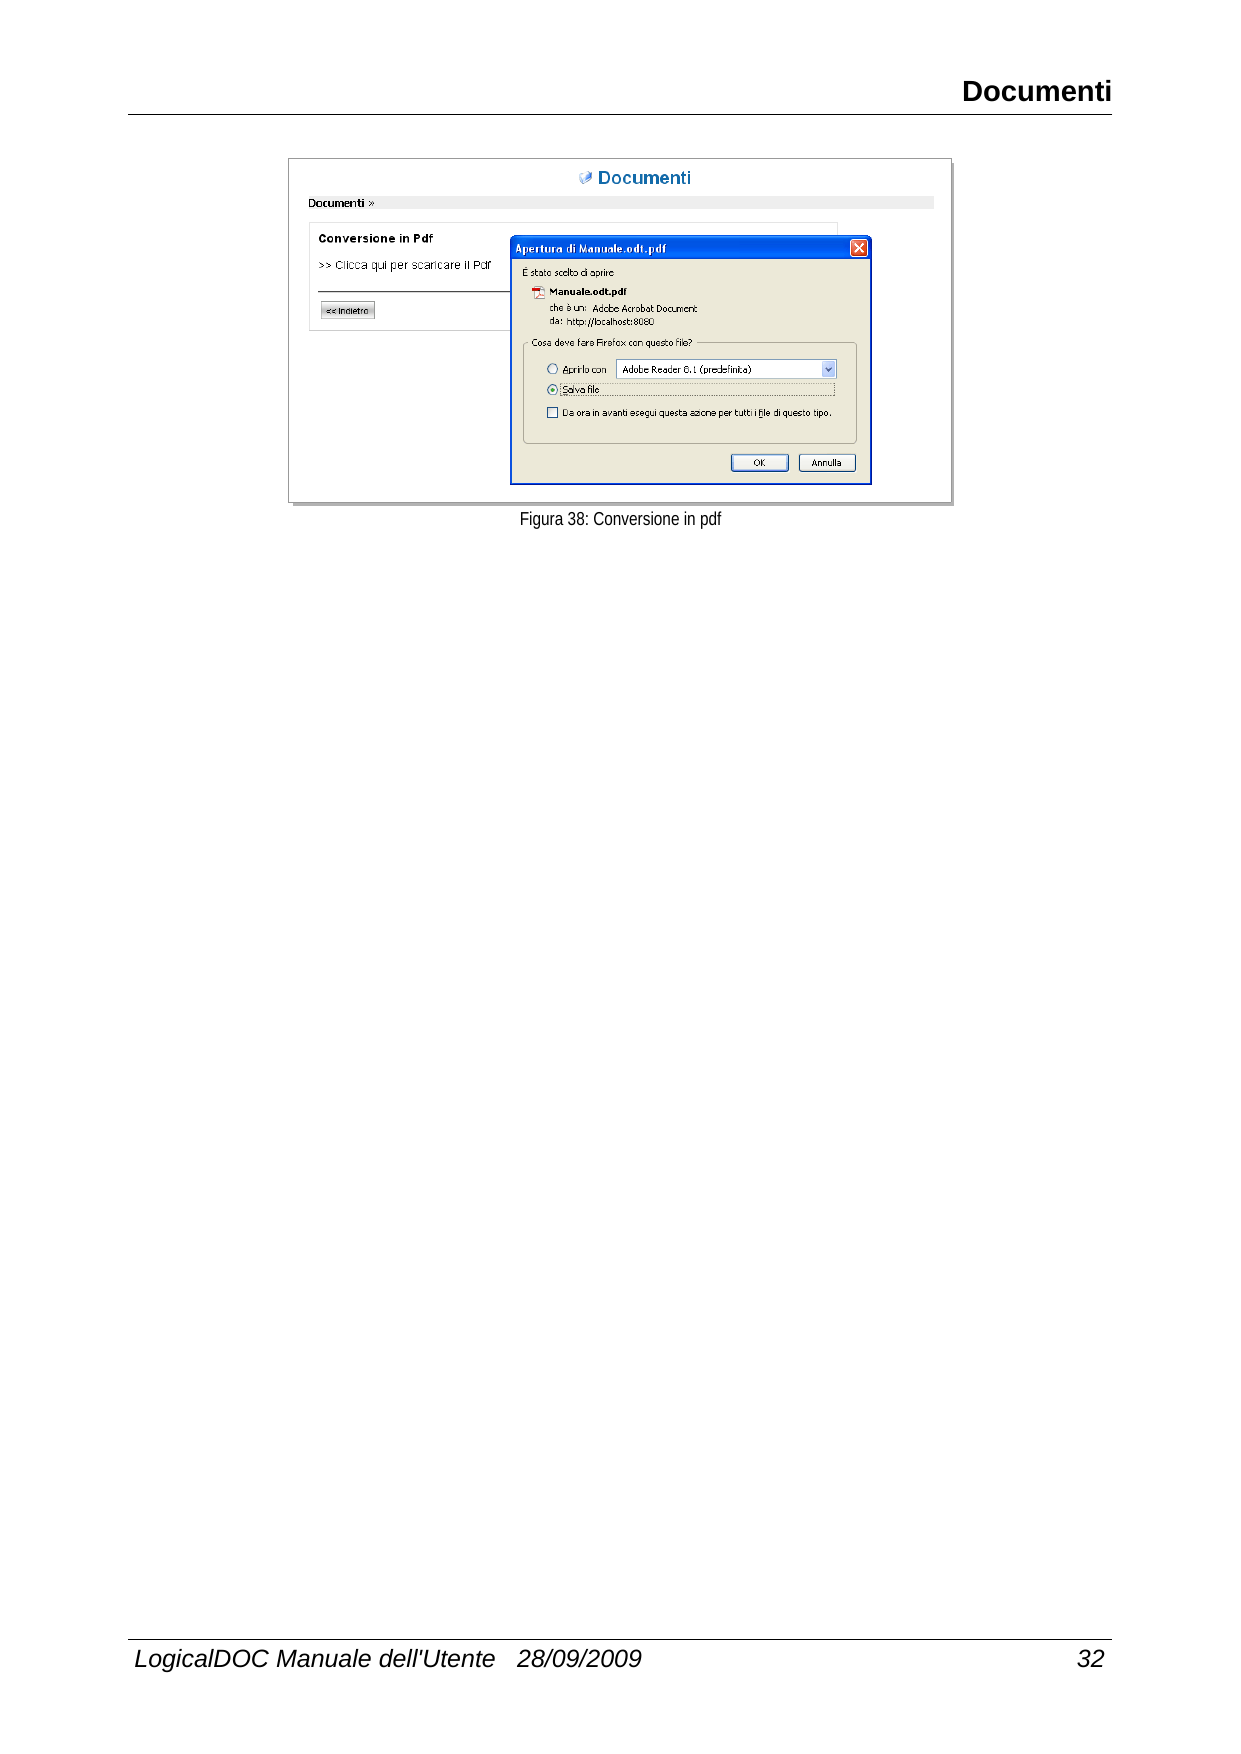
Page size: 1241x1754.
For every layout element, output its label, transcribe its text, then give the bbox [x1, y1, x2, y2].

text Figura 38: Conversione in pdf [288, 503, 952, 529]
